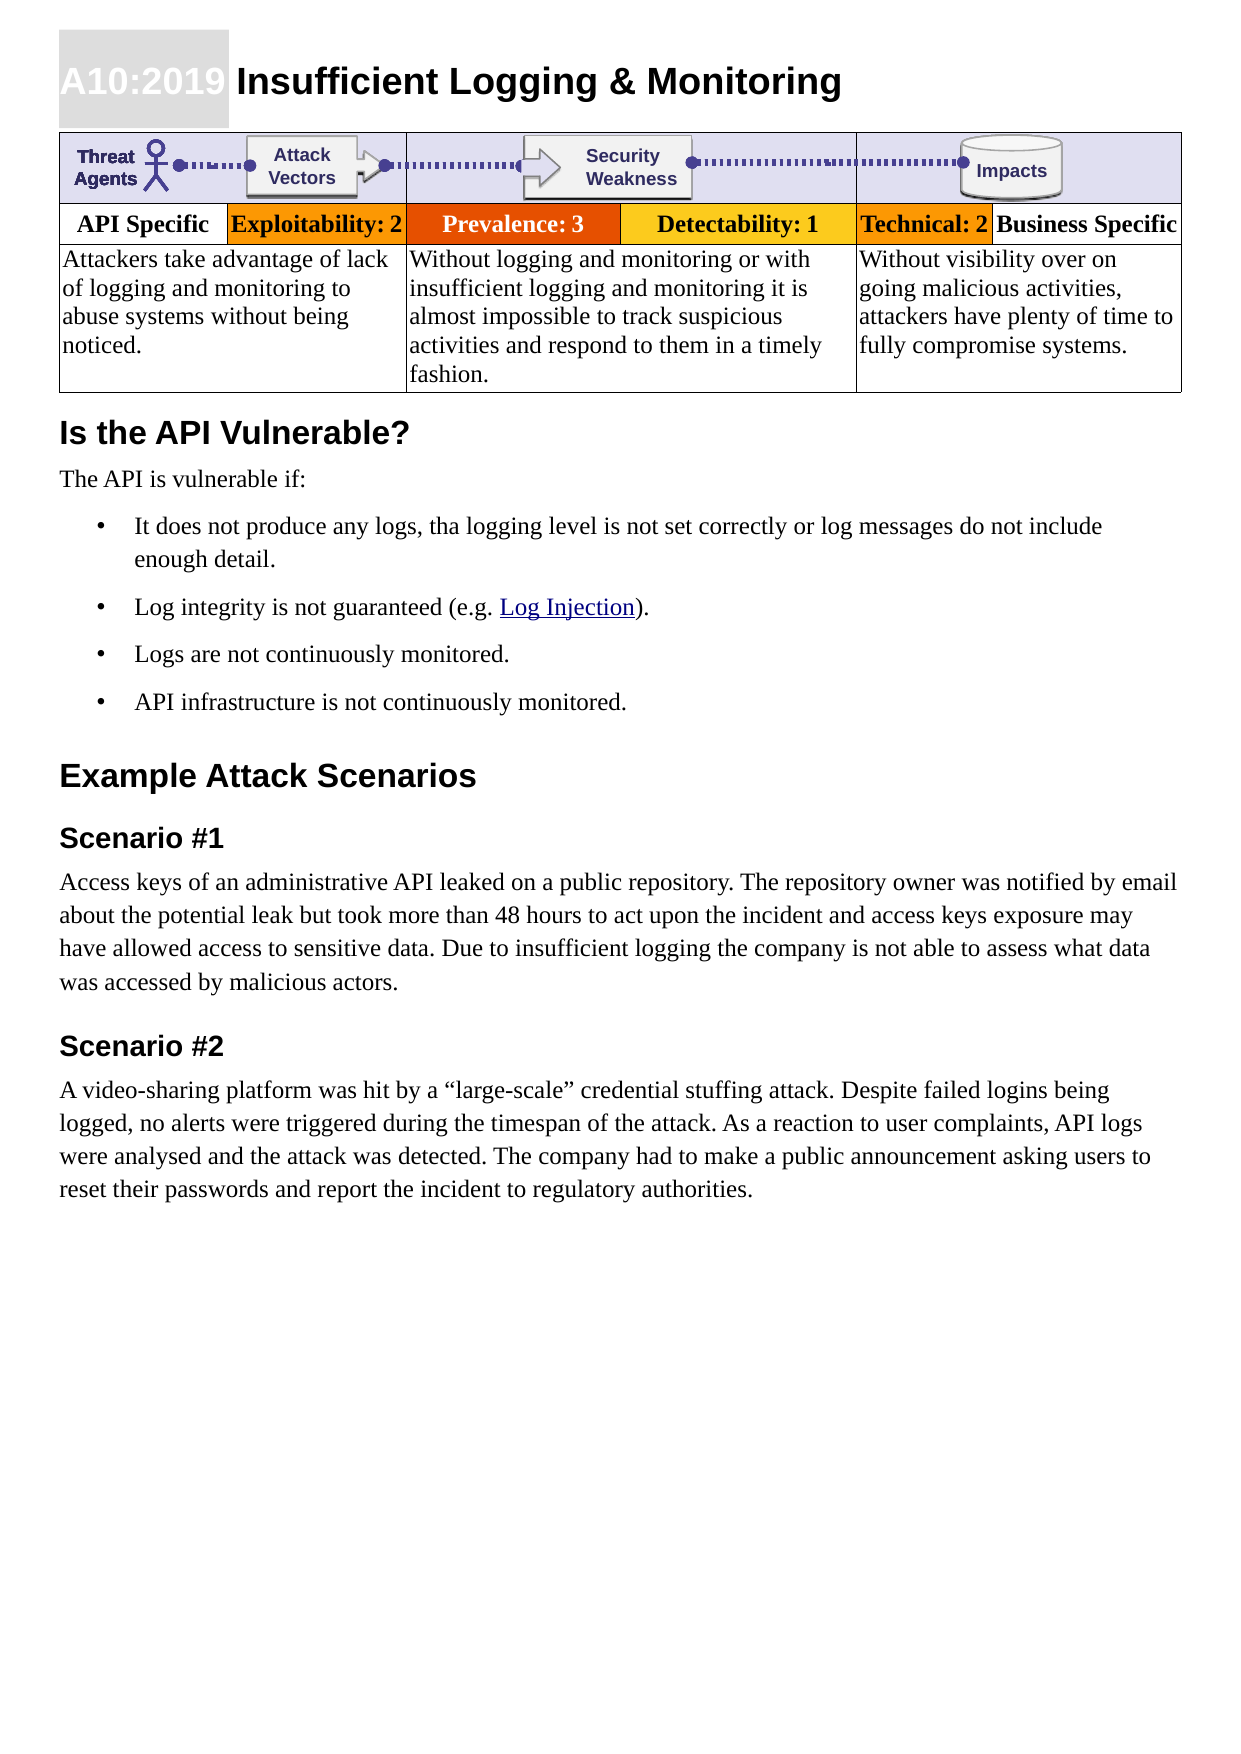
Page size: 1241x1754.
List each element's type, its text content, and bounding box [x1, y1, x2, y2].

table_cell API Specific [60, 204, 227, 244]
list It does not produce any logs, tha logging level is not set correctly or log messages do not include enough detail. [97, 511, 1181, 573]
text Access keys of an administrative API leaked on a public repository. The repository owner was notified by email about the potential leak but took more than 48 hours to act upon the incident and access keys exposure may have allowed access to sensitive data. Due to insufficient logging the company is not able to assess what data was accessed by malicious actors. [59, 867, 1181, 995]
list Log integrity is not guaranteed (e.g. Log Injection). [97, 592, 1181, 621]
table_cell Prevalence: 3 [407, 204, 620, 244]
subtitle Scenario #1 [59, 821, 1181, 855]
subtitle Scenario #2 [59, 1029, 1181, 1062]
table_header [407, 133, 620, 203]
table_cell Exploitability: 2 [228, 204, 406, 244]
table_header [227, 133, 406, 203]
table_cell Attackers take advantage of lack of logging and monitoring to abuse systems without being noticed. [60, 245, 406, 392]
list API infrastructure is not continuously monitored. [97, 687, 1181, 716]
text A video-sharing platform was hit by a “large-scale” credential stuffing attack. Despite failed logins being logged, no alerts were triggered during the timespan of the attack. As a reaction to user complaints, API logs were analysed and the attack was detected. The company had to make a public announcement asking users to reset their passwords and report the incident to regulatory authorities. [59, 1075, 1181, 1203]
table_cell Without visibility over on going malicious activities, attackers have plenty of time to fully compromise systems. [857, 245, 1181, 392]
subtitle Example Attack Scenarios [59, 756, 1181, 794]
table_header [857, 133, 992, 203]
table_cell Technical: 2 [857, 204, 992, 244]
table_cell Business Specific [993, 204, 1181, 244]
list Logs are not continuously monitored. [97, 639, 1181, 668]
table_header [992, 133, 1181, 203]
subtitle Is the API Vulnerable? [59, 412, 1181, 451]
text The API is vulnerable if: [59, 464, 1181, 492]
table_header [620, 133, 856, 203]
table_cell Detectability: 1 [621, 204, 856, 244]
table_header [60, 133, 227, 203]
table_cell Without logging and monitoring or with insufficient logging and monitoring it is almost impossible to track suspicious activities and respond to them in a timely fashion. [407, 245, 856, 392]
